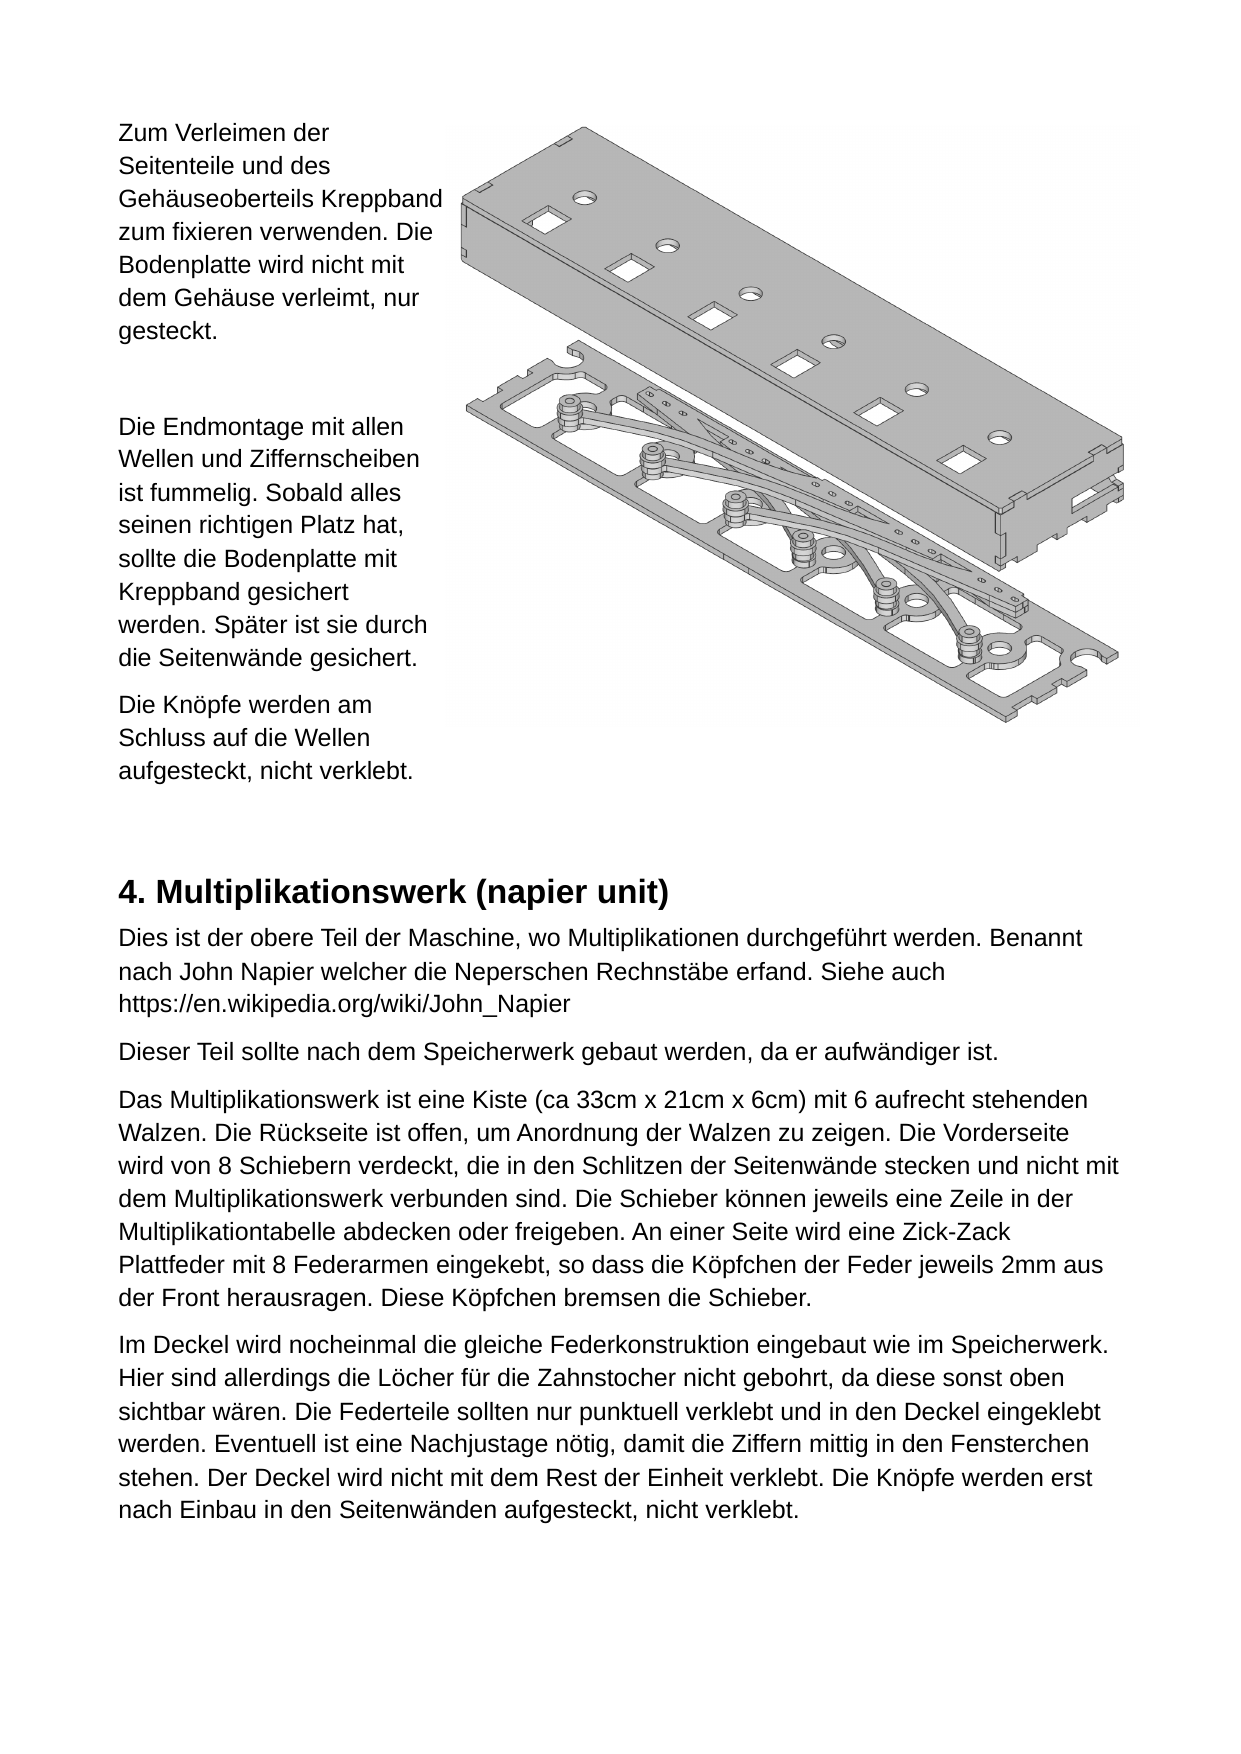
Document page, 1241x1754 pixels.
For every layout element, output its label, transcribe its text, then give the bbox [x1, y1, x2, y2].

text Zum Verleimen der Seitenteile und des Gehäuseoberteils Kreppband zum fixieren verwenden. Die Bodenplatte wird nicht mit dem Gehäuse verleimt, nur gesteckt. [118, 118, 1122, 345]
subtitle 4. Multiplikationswerk (napier unit) [118, 872, 1122, 911]
text Das Multiplikationswerk ist eine Kiste (ca 33cm x 21cm x 6cm) mit 6 aufrecht stehenden Walzen. Die Rückseite ist offen, um Anordnung der Walzen zu zeigen. Die Vorderseite wird von 8 Schiebern verdeckt, die in den Schlitzen der Seitenwände stecken und nicht mit dem Multiplikationswerk verbunden sind. Die Schieber können jeweils eine Zeile in der Multiplikationtabelle abdecken oder freigeben. An einer Seite wird eine Zick-Zack Plattfeder mit 8 Federarmen eingekebt, so dass die Köpfchen der Feder jeweils 2mm aus der Front herausragen. Diese Köpfchen bremsen die Schieber. [118, 1085, 1122, 1312]
text Im Deckel wird nocheinmal die gleiche Federkonstruktion eingebaut wie im Speicherwerk. Hier sind allerdings die Löcher für die Zahnstocher nicht gebohrt, da diese sonst oben sichtbar wären. Die Federteile sollten nur punktuell verklebt und in den Deckel eingeklebt werden. Eventuell ist eine Nachjustage nötig, damit die Ziffern mittig in den Fensterchen stehen. Der Deckel wird nicht mit dem Rest der Einheit verklebt. Die Knöpfe werden erst nach Einbau in den Seitenwänden aufgesteckt, nicht verklebt. [118, 1330, 1122, 1524]
text Die Knöpfe werden am Schluss auf die Wellen aufgesteckt, nicht verklebt. [118, 690, 1122, 785]
text Dies ist der obere Teil der Maschine, wo Multiplikationen durchgeführt werden. Benannt nach John Napier welcher die Neperschen Rechnstäbe erfand. Siehe auch https://en.wikipedia.org/wiki/John_Napier [118, 923, 1122, 1018]
text Dieser Teil sollte nach dem Speicherwerk gebaut werden, da er aufwändiger ist. [118, 1037, 1122, 1066]
text Die Endmontage mit allen Wellen und Ziffernscheiben ist fummelig. Sobald alles seinen richtigen Platz hat, sollte die Bodenplatte mit Kreppband gesichert werden. Später ist sie durch die Seitenwände gesichert. [118, 411, 444, 671]
picture [444, 125, 1140, 727]
